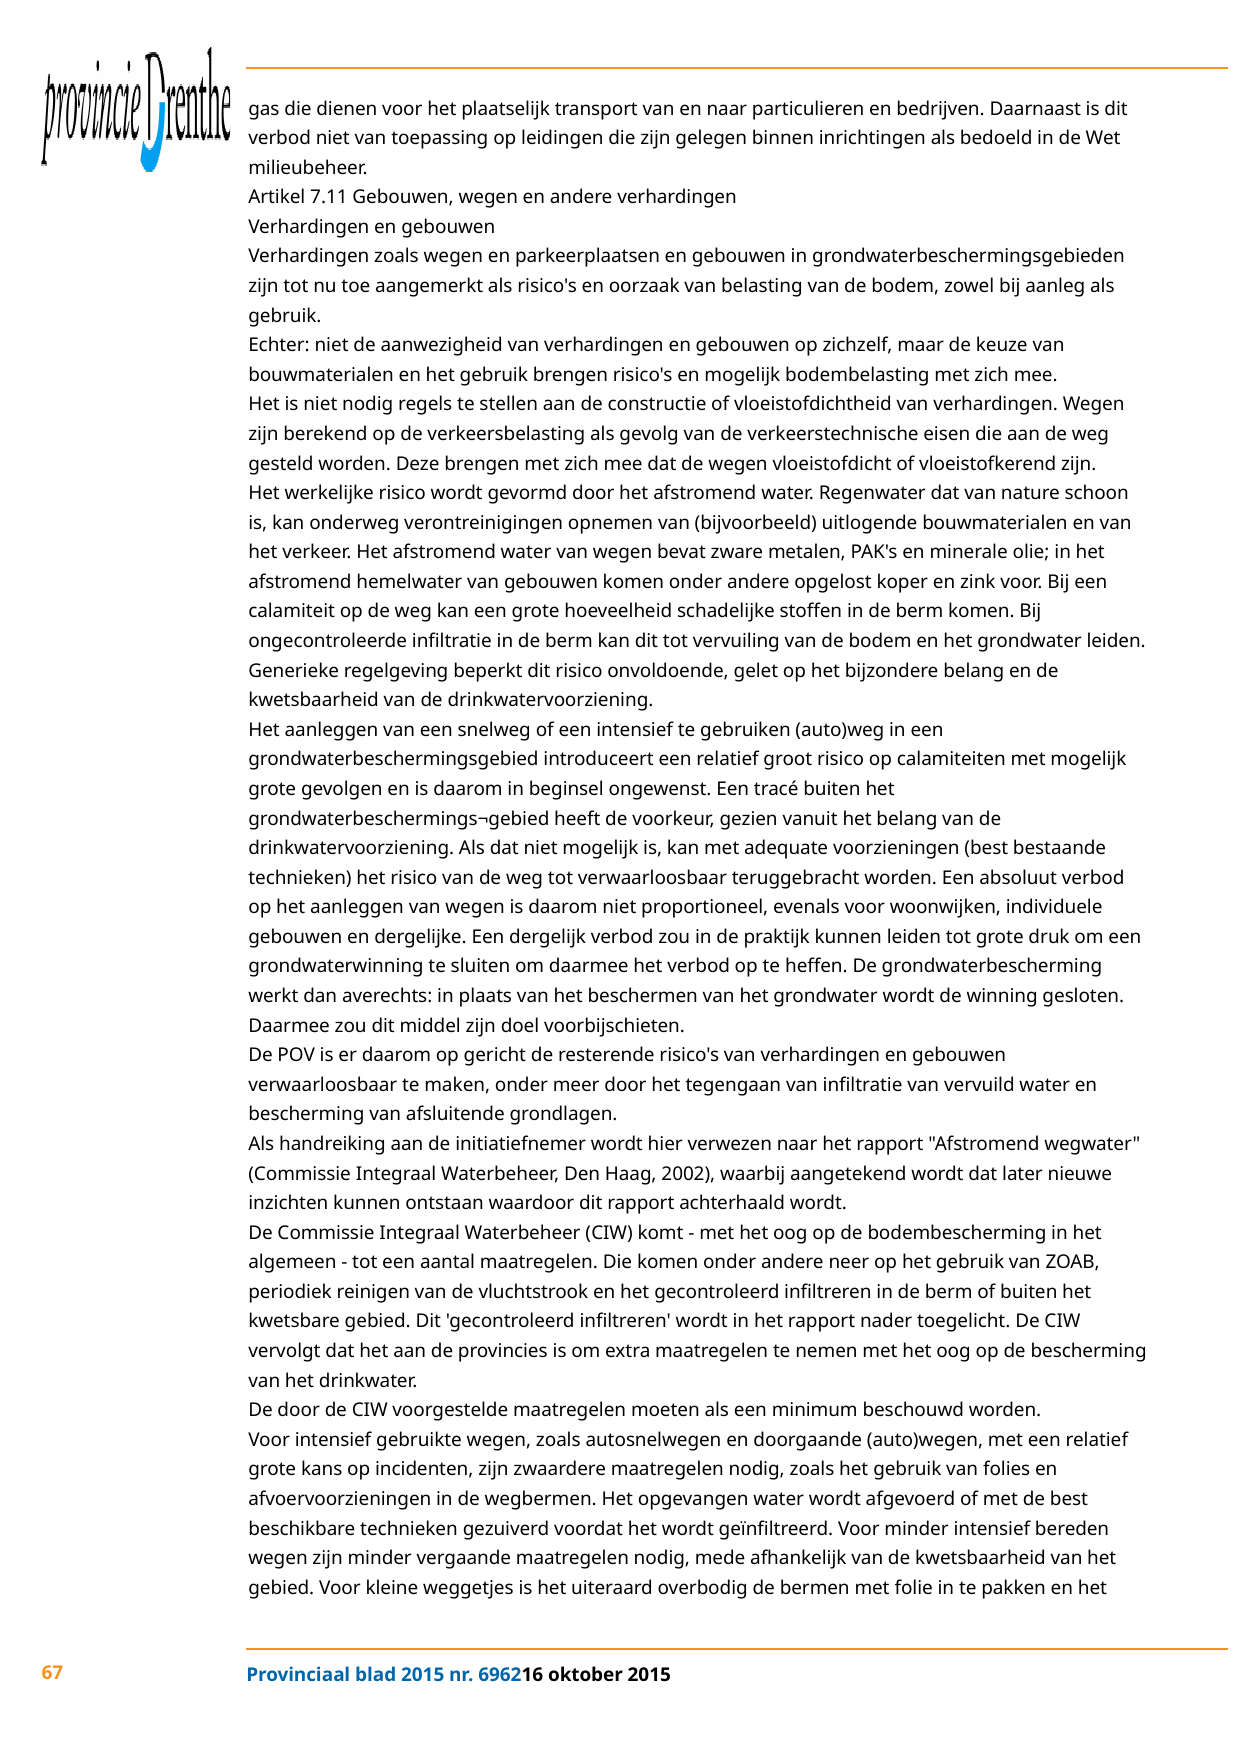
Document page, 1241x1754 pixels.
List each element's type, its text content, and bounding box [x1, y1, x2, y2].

text Het is niet nodig regels te stellen aan de constructie of vloeistofdichtheid van verhardingen. Wegen zijn berekend op de verkeersbelasting als gevolg van de verkeerstechnische eisen die aan de weg gesteld worden. Deze brengen met zich mee dat de wegen vloeistofdicht of vloeistofkerend zijn. [248, 391, 1152, 476]
text Als handreiking aan de initiatiefnemer wordt hier verwezen naar het rapport "Afstromend wegwater" (Commissie Integraal Waterbeheer, Den Haag, 2002), waarbij aangetekend wordt dat later nieuwe inzichten kunnen ontstaan waardoor dit rapport achterhaald wordt. [248, 1130, 1152, 1215]
text gas die dienen voor het plaatselijk transport van en naar particulieren en bedrijven. Daarnaast is dit verbod niet van toepassing op leidingen die zijn gelegen binnen inrichtingen als bedoeld in de Wet milieubeheer. [248, 95, 1152, 180]
text De Commissie Integraal Waterbeheer (CIW) komt - met het oog op de bodembescherming in het algemeen - tot een aantal maatregelen. Die komen onder andere neer op het gebruik van ZOAB, periodiek reinigen van de vluchtstrook en het gecontroleerd infiltreren in de berm of buiten het kwetsbare gebied. Dit 'gecontroleerd infiltreren' wordt in het rapport nader toegelicht. De CIW vervolgt dat het aan de provincies is om extra maatregelen te nemen met het oog op de bescherming van het drinkwater. [248, 1219, 1152, 1393]
text Voor intensief gebruikte wegen, zoals autosnelwegen en doorgaande (auto)wegen, met een relatief grote kans op incidenten, zijn zwaardere maatregelen nodig, zoals het gebruik van folies en afvoervoorzieningen in de wegbermen. Het opgevangen water wordt afgevoerd of met de best beschikbare technieken gezuiverd voordat het wordt geïnfiltreerd. Voor minder intensief bereden wegen zijn minder vergaande maatregelen nodig, mede afhankelijk van de kwetsbaarheid van het gebied. Voor kleine weggetjes is het uiteraard overbodig de bermen met folie in te pakken en het [248, 1426, 1152, 1600]
text Het werkelijke risico wordt gevormd door het afstromend water. Regenwater dat van nature schoon is, kan onderweg verontreinigingen opnemen van (bijvoorbeeld) uitlogende bouwmaterialen en van het verkeer. Het afstromend water van wegen bevat zware metalen, PAK's en minerale olie; in het afstromend hemelwater van gebouwen komen onder andere opgelost koper en zink voor. Bij een calamiteit op de weg kan een grote hoeveelheid schadelijke stoffen in de berm komen. Bij ongecontroleerde infiltratie in de berm kan dit tot vervuiling van de bodem en het grondwater leiden. Generieke regelgeving beperkt dit risico onvoldoende, gelet op het bijzondere belang en de kwetsbaarheid van de drinkwatervoorziening. [248, 479, 1152, 712]
text De door de CIW voorgestelde maatregelen moeten als een minimum beschouwd worden. [248, 1396, 1152, 1422]
text Echter: niet de aanwezigheid van verhardingen en gebouwen op zichzelf, maar de keuze van bouwmaterialen en het gebruik brengen risico's en mogelijk bodembelasting met zich mee. [248, 331, 1152, 387]
text Artikel 7.11 Gebouwen, wegen en andere verhardingen [248, 183, 1152, 209]
text Verhardingen en gebouwen [248, 213, 1152, 239]
text Het aanleggen van een snelweg of een intensief te gebruiken (auto)weg in een grondwaterbeschermingsgebied introduceert een relatief groot risico op calamiteiten met mogelijk grote gevolgen en is daarom in beginsel ongewenst. Een tracé buiten het grondwaterbeschermings¬gebied heeft de voorkeur, gezien vanuit het belang van de drinkwatervoorziening. Als dat niet mogelijk is, kan met adequate voorzieningen (best bestaande technieken) het risico van de weg tot verwaarloosbaar teruggebracht worden. Een absoluut verbod op het aanleggen van wegen is daarom niet proportioneel, evenals voor woonwijken, individuele gebouwen en dergelijke. Een dergelijk verbod zou in de praktijk kunnen leiden tot grote druk om een grondwaterwinning te sluiten om daarmee het verbod op te heffen. De grondwaterbescherming werkt dan averechts: in plaats van het beschermen van het grondwater wordt de winning gesloten. Daarmee zou dit middel zijn doel voorbijschieten. [248, 716, 1152, 1038]
text De POV is er daarom op gericht de resterende risico's van verhardingen en gebouwen verwaarloosbaar te maken, onder meer door het tegengaan van infiltratie van vervuild water en bescherming van afsluitende grondlagen. [248, 1041, 1152, 1126]
picture [41, 47, 231, 172]
text Verhardingen zoals wegen en parkeerplaatsen en gebouwen in grondwaterbeschermingsgebieden zijn tot nu toe aangemerkt als risico's en oorzaak van belasting van de bodem, zowel bij aanleg als gebruik. [248, 243, 1152, 328]
